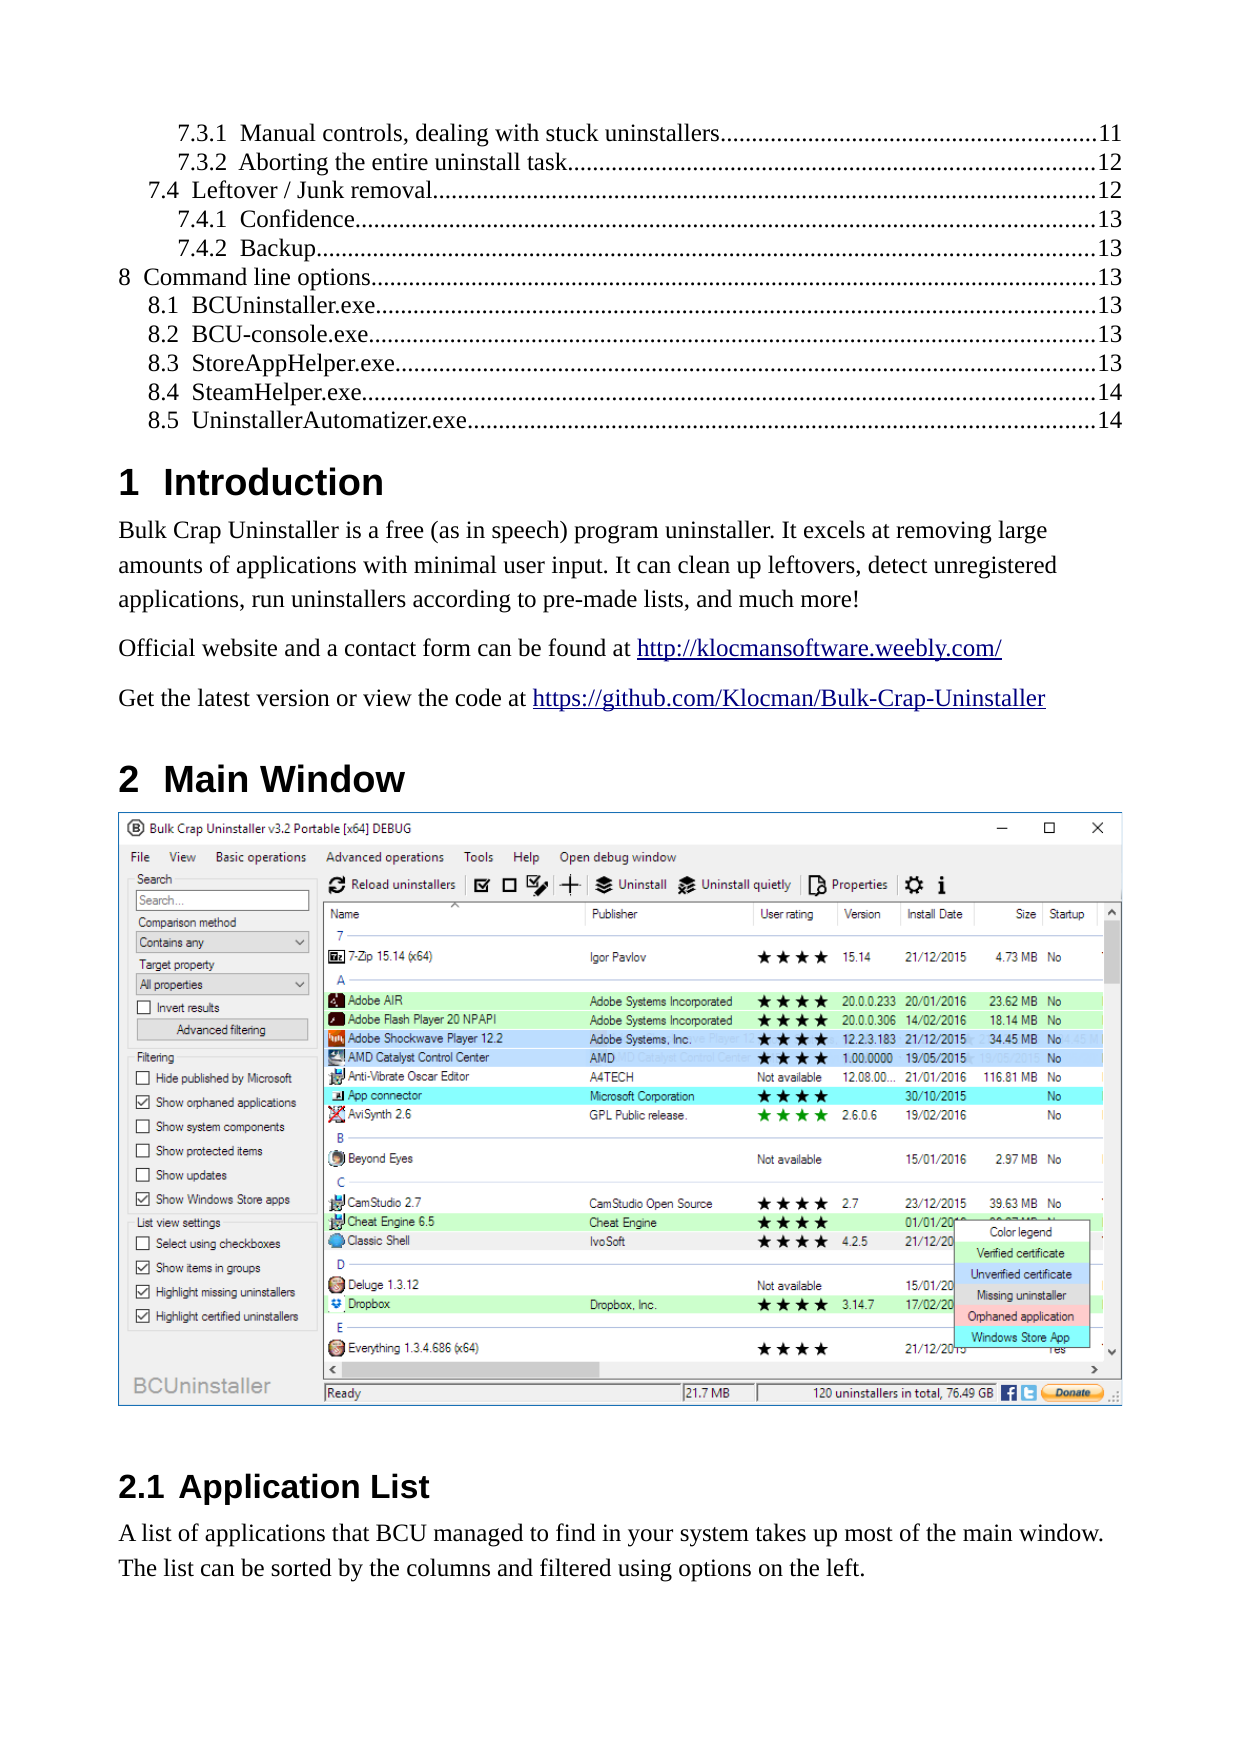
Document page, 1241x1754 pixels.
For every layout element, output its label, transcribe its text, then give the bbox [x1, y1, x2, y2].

text 7.3.2 Aborting the entire uninstall task 12 [177, 147, 1122, 176]
text 7.4.1 Confidence 13 [177, 204, 1122, 233]
text 8 Command line options 13 [118, 262, 1122, 291]
text 7.3.1 Manual controls, dealing with stuck uninstallers 11 [177, 118, 1122, 147]
picture [118, 812, 1123, 1406]
subtitle Introduction [118, 459, 1122, 503]
text 8.5 UninstallerAutomatizer.exe 14 [148, 406, 1122, 434]
text 8.2 BCU-console.exe 13 [148, 319, 1122, 348]
text A list of applications that BCU managed to find in your system takes up most of the main window. The list can be sorted by the columns and filtered using options on the left. [118, 1518, 1122, 1582]
text 7.4 Leftover / Junk removal 12 [148, 176, 1122, 204]
subtitle Main Window [118, 757, 1122, 800]
text Official website and a contact form can be found at http://klocmansoftware.weebly.com/ [118, 633, 1122, 662]
subtitle Application List [118, 1467, 1122, 1506]
text 8.4 SteamHelper.exe 14 [148, 377, 1122, 406]
text Bulk Crap Uninstaller is a free (as in speech) program uninstaller. It excels at removing large amounts of applications with minimal user input. It can clean up leftovers, detect unregistered applications, run uninstallers according to pre-made lists, and much more! [118, 516, 1122, 613]
text 7.4.2 Backup 13 [177, 233, 1122, 262]
text Get the latest version or view the code at https://github.com/Klocman/Bulk-Crap-Uninstaller [118, 683, 1122, 711]
text 8.3 StoreAppHelper.exe 13 [148, 348, 1122, 377]
text 8.1 BCUninstaller.exe 13 [148, 291, 1122, 319]
